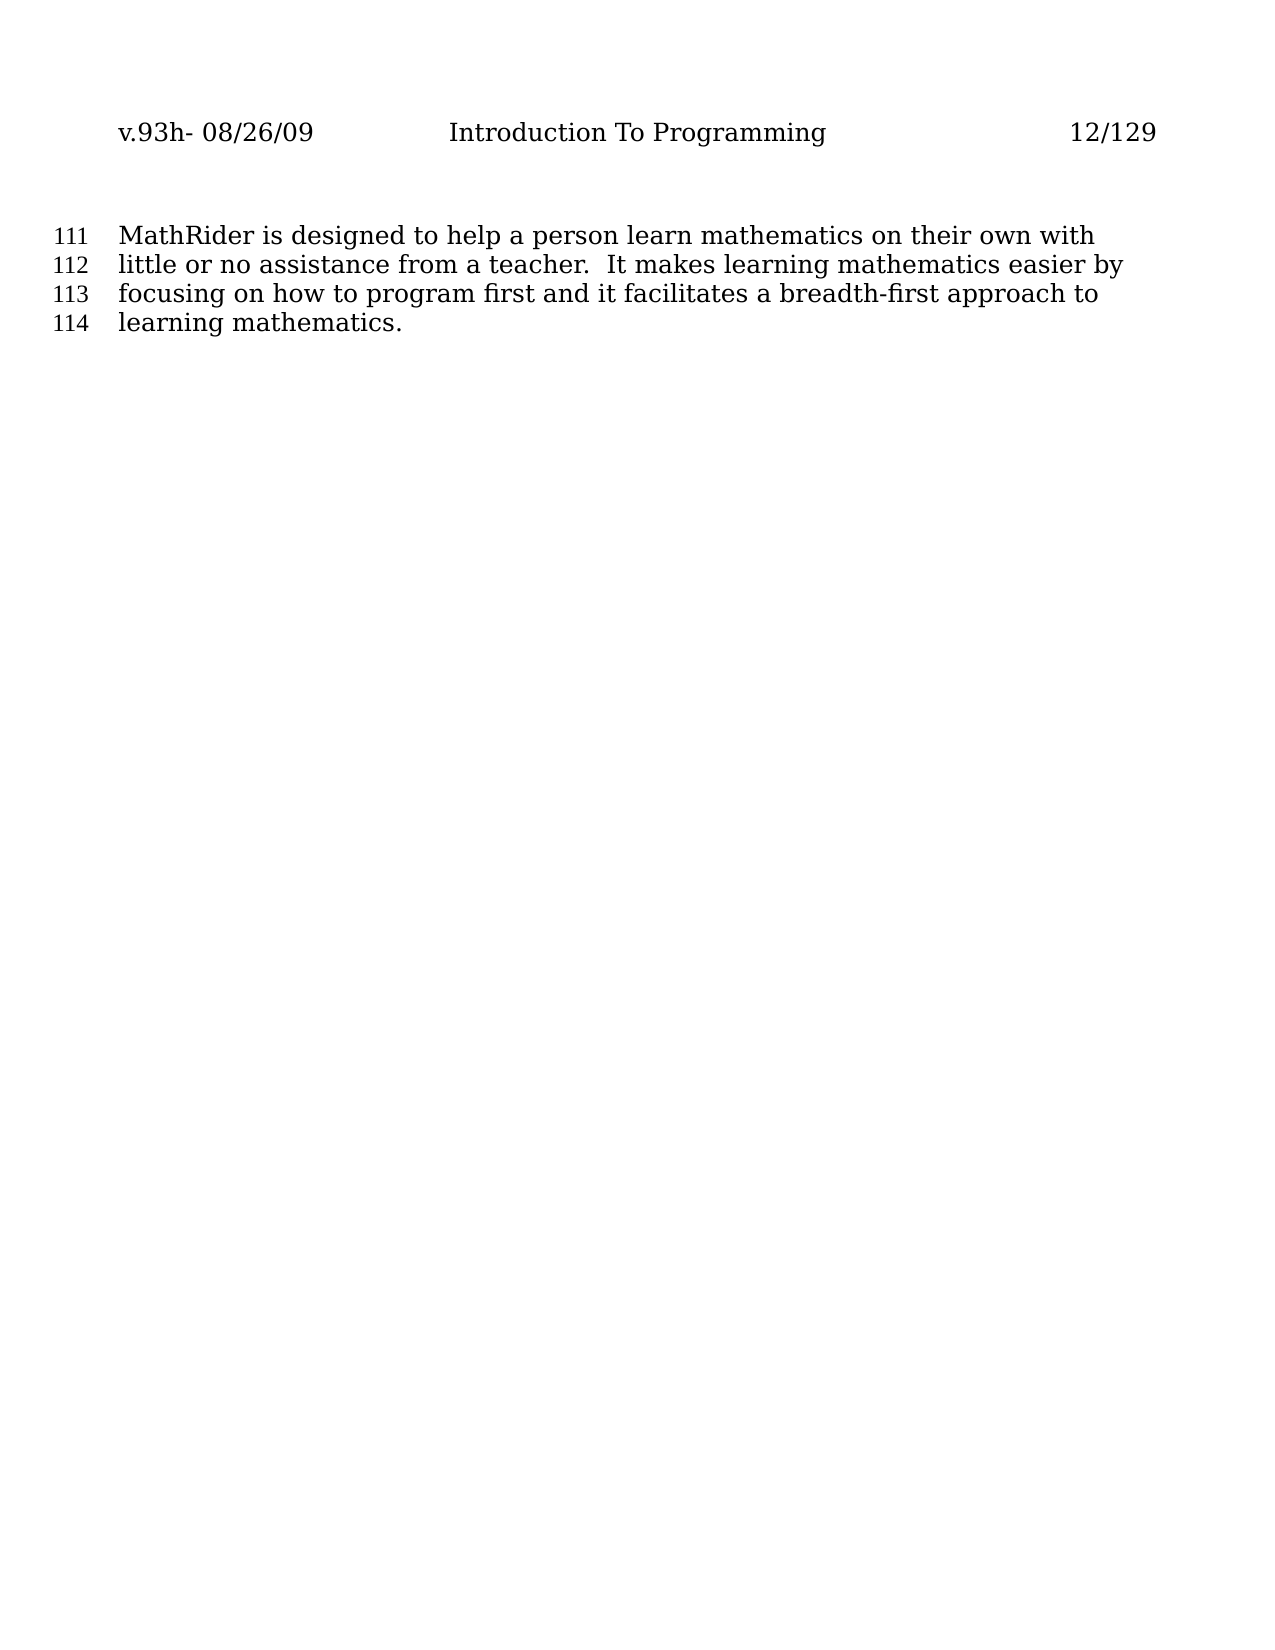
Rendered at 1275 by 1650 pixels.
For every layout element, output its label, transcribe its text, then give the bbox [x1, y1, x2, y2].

text MathRider is designed to help a person learn mathematics on their own with little or no assistance from a teacher. It makes learning mathematics easier by focusing on how to program first and it facilitates a breadth-first approach to learning mathematics. [118, 221, 1157, 338]
